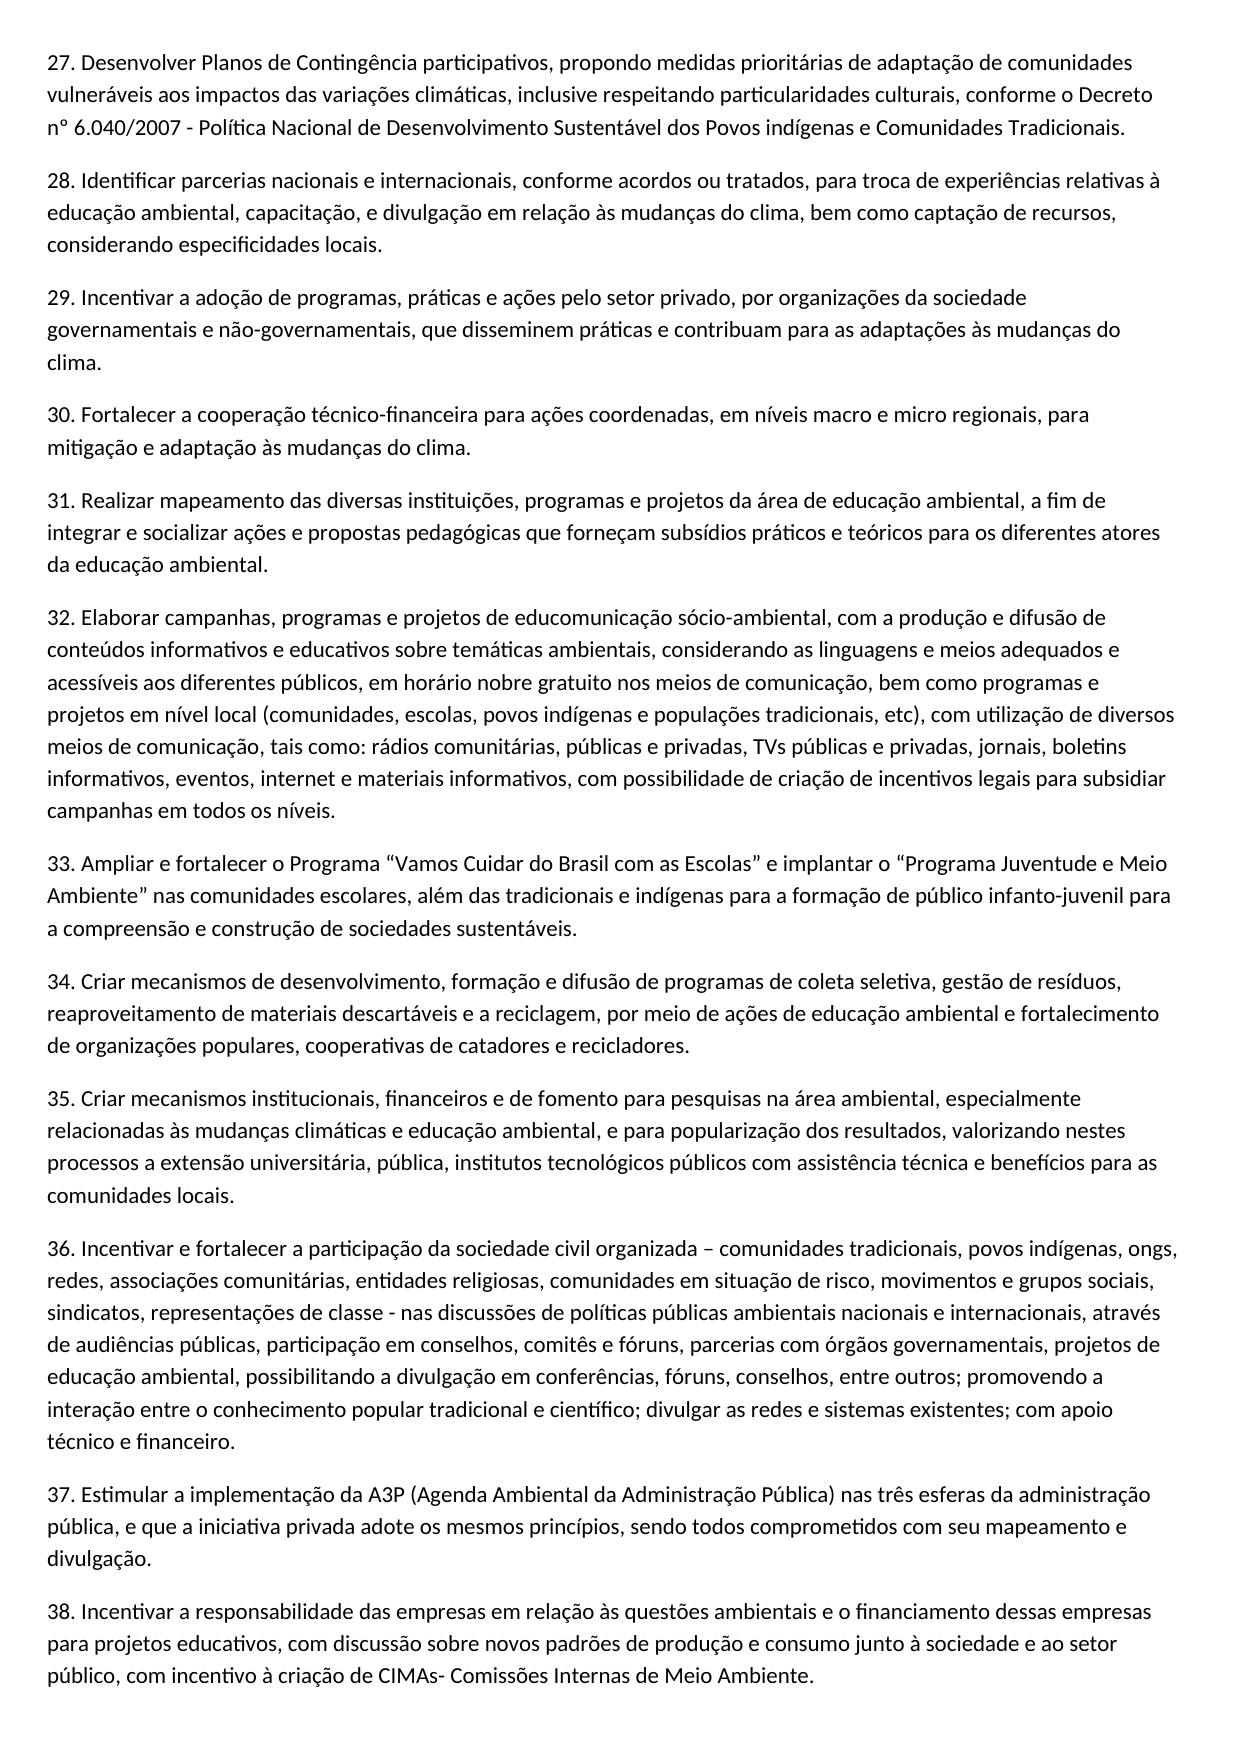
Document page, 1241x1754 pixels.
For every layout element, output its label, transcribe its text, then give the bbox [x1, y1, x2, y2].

text 35. Criar mecanismos institucionais, financeiros e de fomento para pesquisas na área ambiental, especialmente relacionadas às mudanças climáticas e educação ambiental, e para popularização dos resultados, valorizando nestes processos a extensão universitária, pública, institutos tecnológicos públicos com assistência técnica e benefícios para as comunidades locais. [47, 1084, 1181, 1209]
text 27. Desenvolver Planos de Contingência participativos, propondo medidas prioritárias de adaptação de comunidades vulneráveis aos impactos das variações climáticas, inclusive respeitando particularidades culturais, conforme o Decreto nº 6.040/2007 - Política Nacional de Desenvolvimento Sustentável dos Povos indígenas e Comunidades Tradicionais. [47, 48, 1181, 141]
text 38. Incentivar a responsabilidade das empresas em relação às questões ambientais e o financiamento dessas empresas para projetos educativos, com discussão sobre novos padrões de produção e consumo junto à sociedade e ao setor público, com incentivo à criação de CIMAs- Comissões Internas de Meio Ambiente. [47, 1597, 1181, 1690]
text 31. Realizar mapeamento das diversas instituições, programas e projetos da área de educação ambiental, a fim de integrar e socializar ações e propostas pedagógicas que forneçam subsídios práticos e teóricos para os diferentes atores da educação ambiental. [47, 486, 1181, 578]
text 37. Estimular a implementação da A3P (Agenda Ambiental da Administração Pública) nas três esferas da administração pública, e que a iniciativa privada adote os mesmos princípios, sendo todos comprometidos com seu mapeamento e divulgação. [47, 1480, 1181, 1572]
text 29. Incentivar a adoção de programas, práticas e ações pelo setor privado, por organizações da sociedade governamentais e não-governamentais, que disseminem práticas e contribuam para as adaptações às mudanças do clima. [47, 283, 1181, 376]
text 28. Identificar parcerias nacionais e internacionais, conforme acordos ou tratados, para troca de experiências relativas à educação ambiental, capacitação, e divulgação em relação às mudanças do clima, bem como captação de recursos, considerando especificidades locais. [47, 166, 1181, 258]
text 36. Incentivar e fortalecer a participação da sociedade civil organizada – comunidades tradicionais, povos indígenas, ongs, redes, associações comunitárias, entidades religiosas, comunidades em situação de risco, movimentos e grupos sociais, sindicatos, representações de classe - nas discussões de políticas públicas ambientais nacionais e internacionais, através de audiências públicas, participação em conselhos, comitês e fóruns, parcerias com órgãos governamentais, projetos de educação ambiental, possibilitando a divulgação em conferências, fóruns, conselhos, entre outros; promovendo a interação entre o conhecimento popular tradicional e científico; divulgar as redes e sistemas existentes; com apoio técnico e financeiro. [47, 1234, 1181, 1455]
text 34. Criar mecanismos de desenvolvimento, formação e difusão de programas de coleta seletiva, gestão de resíduos, reaproveitamento de materiais descartáveis e a reciclagem, por meio de ações de educação ambiental e fortalecimento de organizações populares, cooperativas de catadores e recicladores. [47, 967, 1181, 1059]
text 32. Elaborar campanhas, programas e projetos de educomunicação sócio-ambiental, com a produção e difusão de conteúdos informativos e educativos sobre temáticas ambientais, considerando as linguagens e meios adequados e acessíveis aos diferentes públicos, em horário nobre gratuito nos meios de comunicação, bem como programas e projetos em nível local (comunidades, escolas, povos indígenas e populações tradicionais, etc), com utilização de diversos meios de comunicação, tais como: rádios comunitárias, públicas e privadas, TVs públicas e privadas, jornais, boletins informativos, eventos, internet e materiais informativos, com possibilidade de criação de incentivos legais para subsidiar campanhas em todos os níveis. [47, 603, 1181, 824]
text 30. Fortalecer a cooperação técnico-financeira para ações coordenadas, em níveis macro e micro regionais, para mitigação e adaptação às mudanças do clima. [47, 401, 1181, 461]
text 33. Ampliar e fortalecer o Programa “Vamos Cuidar do Brasil com as Escolas” e implantar o “Programa Juventude e Meio Ambiente” nas comunidades escolares, além das tradicionais e indígenas para a formação de público infanto-juvenil para a compreensão e construção de sociedades sustentáveis. [47, 849, 1181, 942]
